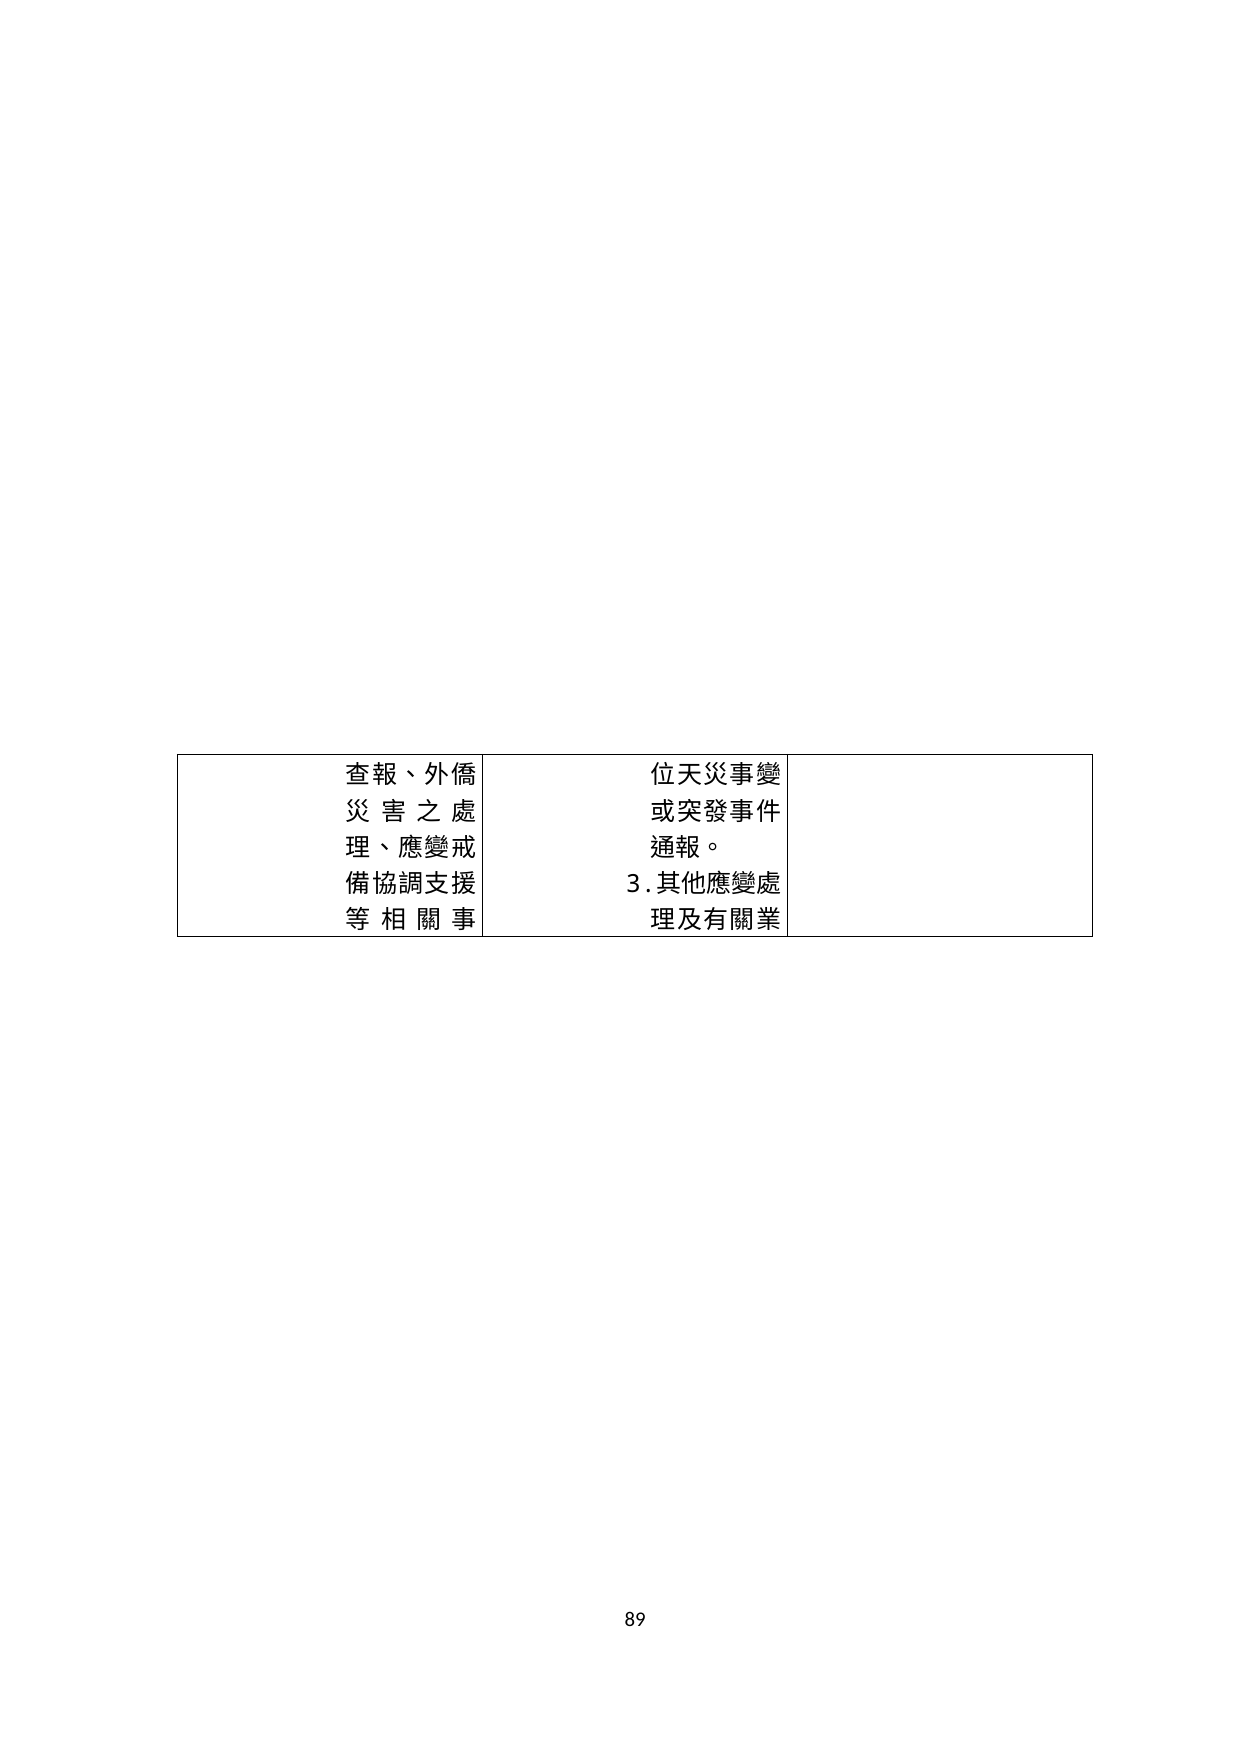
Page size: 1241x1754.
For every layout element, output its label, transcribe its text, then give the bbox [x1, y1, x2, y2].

table_cell [788, 755, 1092, 936]
table_cell 查報、外僑災害之處理、應變戒備協調支援等相關事 [178, 755, 482, 936]
table_cell 位天災事變或突發事件通報。 3.其他應變處理及有關業 [483, 755, 787, 936]
